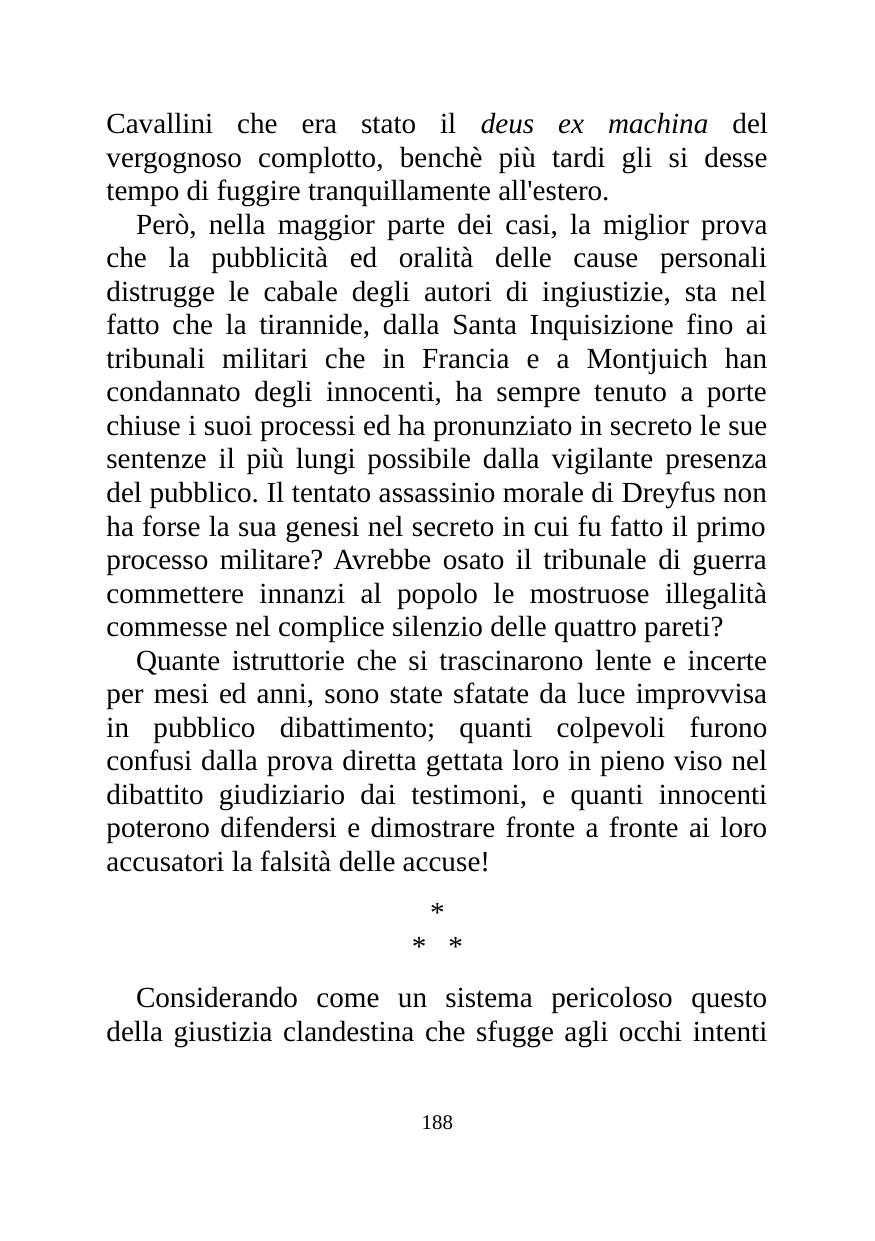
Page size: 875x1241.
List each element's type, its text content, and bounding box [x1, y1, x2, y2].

text * * * [106, 895, 768, 962]
text Quante istruttorie che si trascinarono lente e incerte per mesi ed anni, sono state sfatate da luce improvvisa in pubblico dibattimento; quanti colpevoli furono confusi dalla prova diretta gettata loro in pieno viso nel dibattito giudiziario dai testimoni, e quanti innocenti poterono difendersi e dimostrare fronte a fronte ai loro accusatori la falsità delle accuse! [106, 643, 768, 878]
text Cavallini che era stato il deus ex machina del vergognoso complotto, benchè più tardi gli si desse tempo di fuggire tranquillamente all'estero. [106, 106, 768, 207]
text Considerando come un sistema pericoloso questo della giustizia clandestina che sfugge agli occhi intenti [106, 980, 768, 1047]
text Però, nella maggior parte dei casi, la miglior prova che la pubblicità ed oralità delle cause personali distrugge le cabale degli autori di ingiustizie, sta nel fatto che la tirannide, dalla Santa Inquisizione fino ai tribunali militari che in Francia e a Montjuich han condannato degli innocenti, ha sempre tenuto a porte chiuse i suoi processi ed ha pronunziato in secreto le sue sentenze il più lungi possibile dalla vigilante presenza del pubblico. Il tentato assassinio morale di Dreyfus non ha forse la sua genesi nel secreto in cui fu fatto il primo processo militare? Avrebbe osato il tribunale di guerra commettere innanzi al popolo le mostruose illegalità commesse nel complice silenzio delle quattro pareti? [106, 207, 768, 643]
